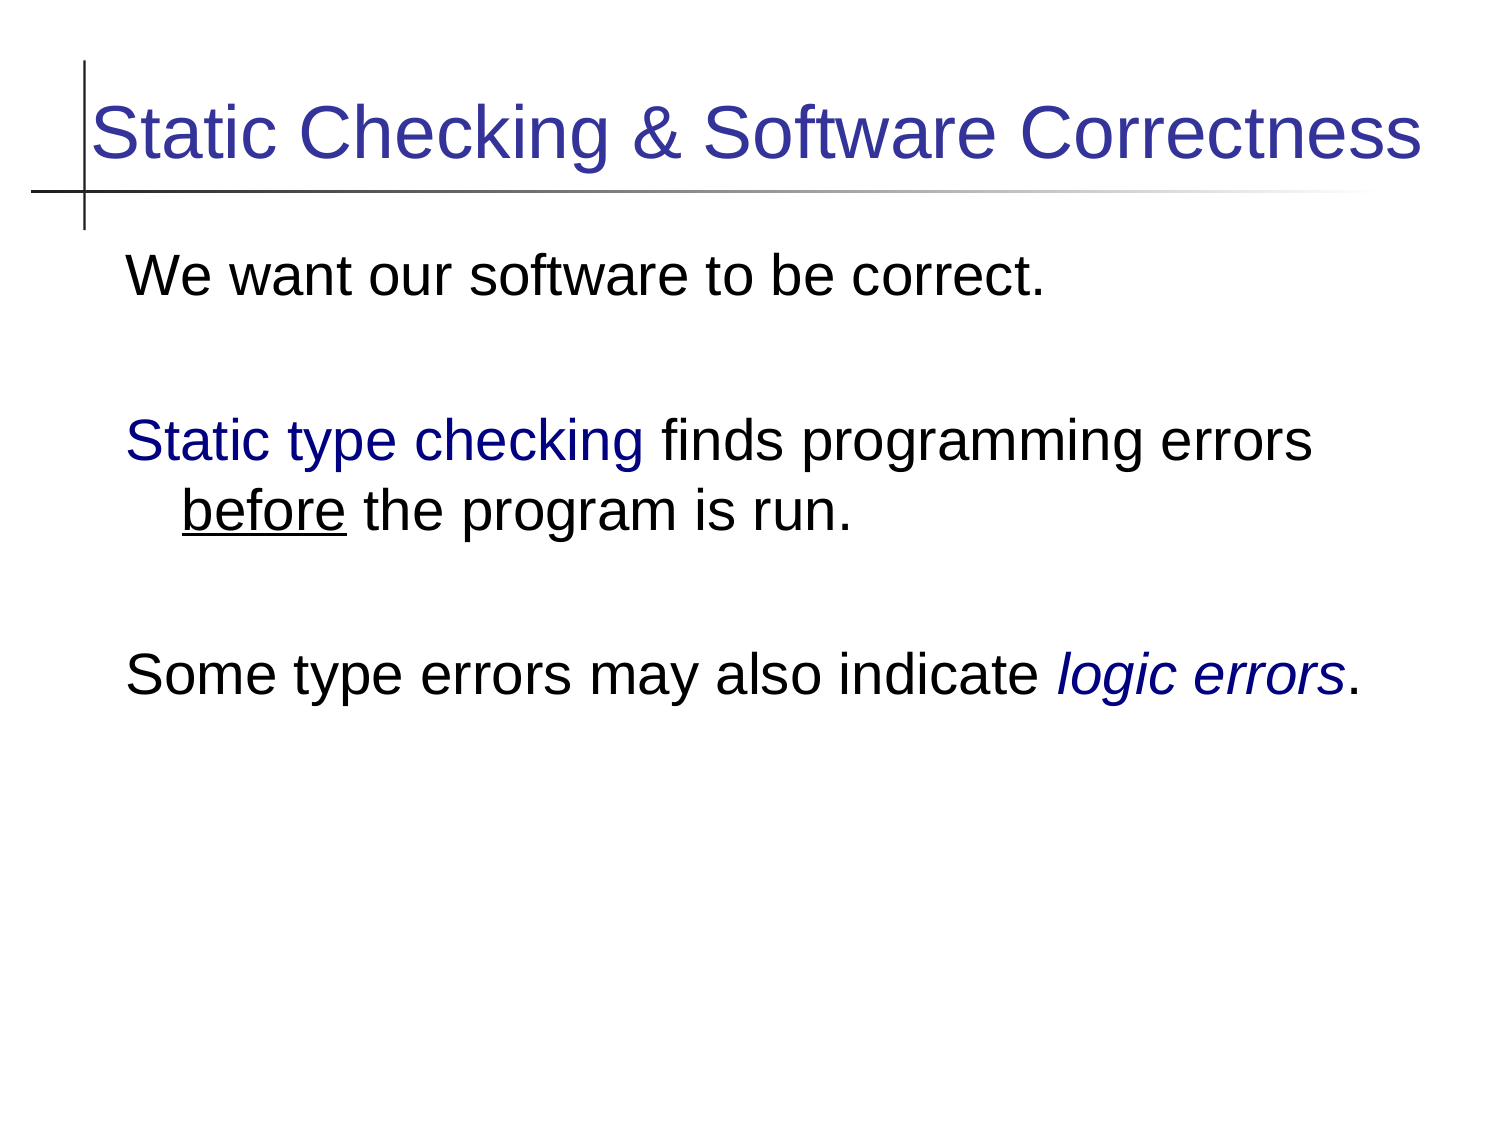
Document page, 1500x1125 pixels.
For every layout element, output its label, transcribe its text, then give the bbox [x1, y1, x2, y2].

title Static Checking & Software Correctness [75, 0, 1441, 182]
list We want our software to be correct. Static type checking finds programming errors before the program is run. Some type errors may also indicate logic errors. [110, 229, 1408, 960]
